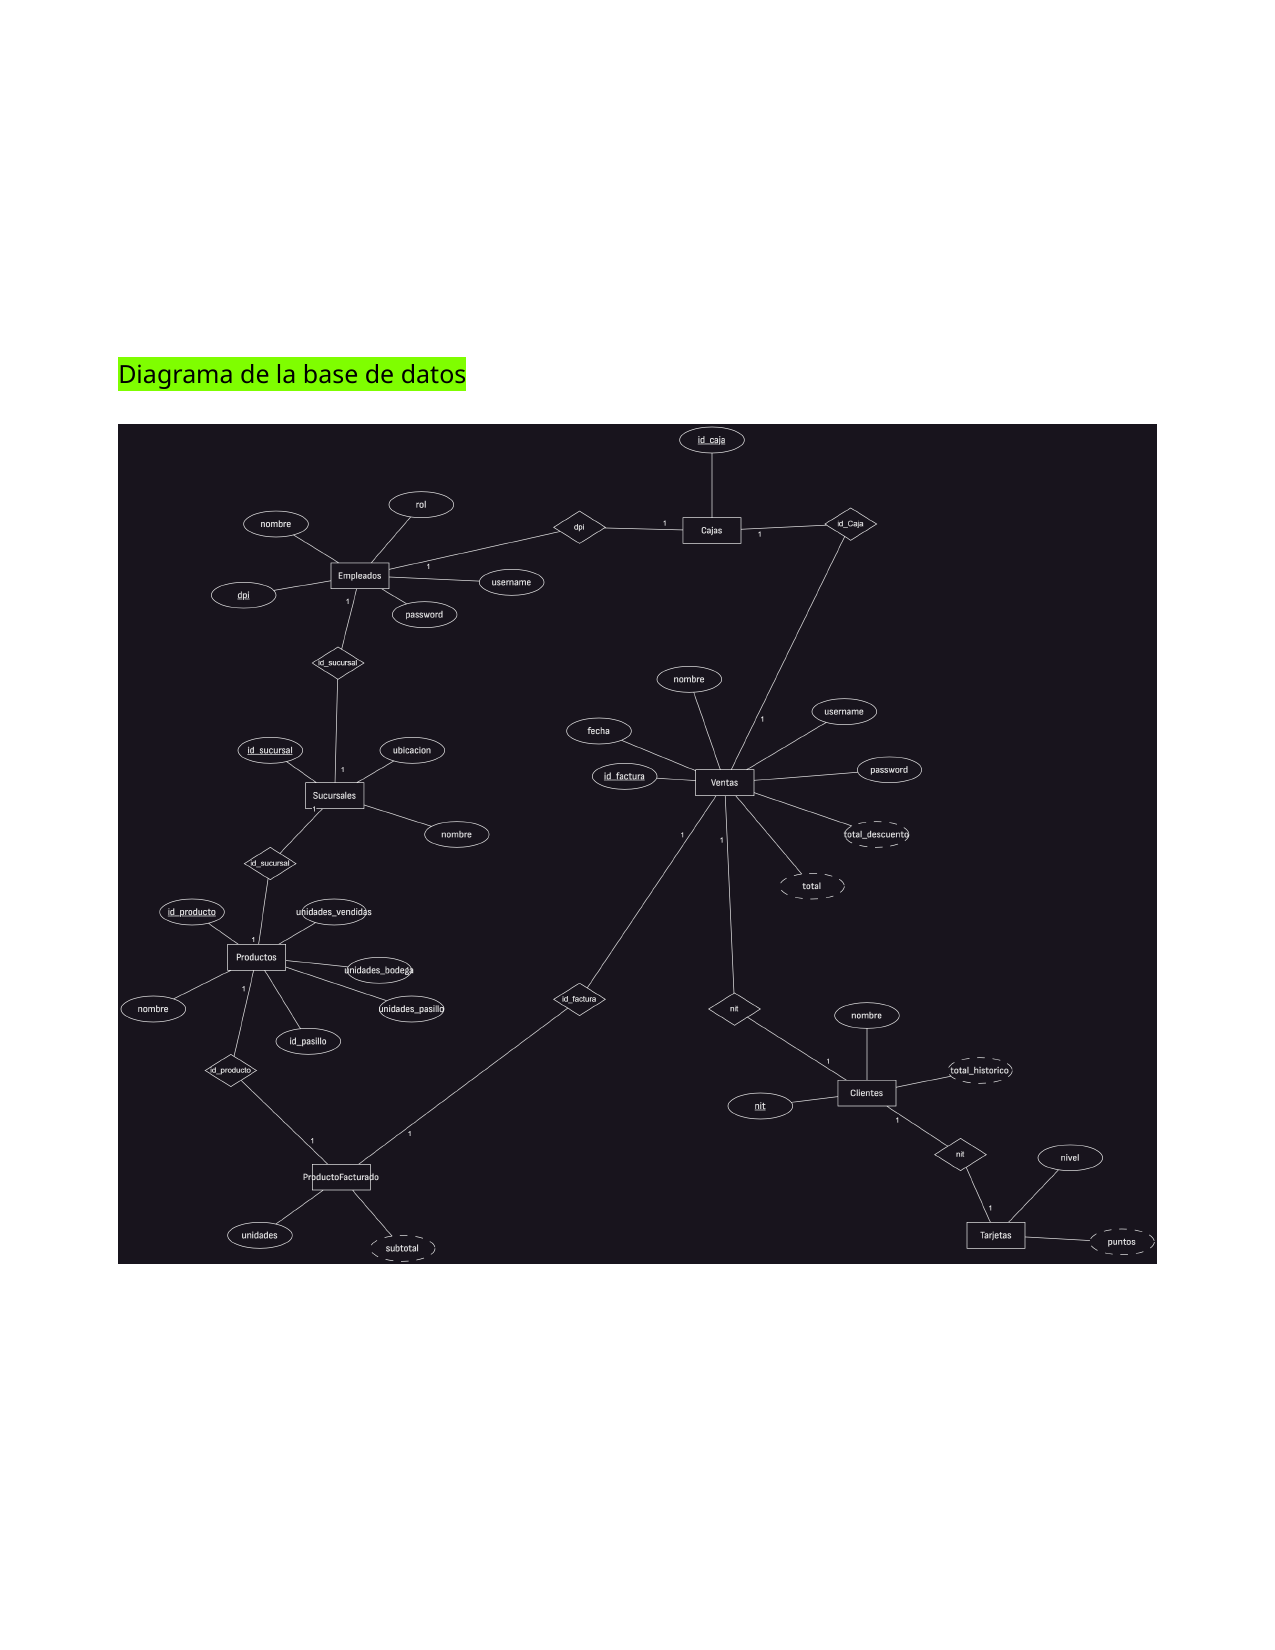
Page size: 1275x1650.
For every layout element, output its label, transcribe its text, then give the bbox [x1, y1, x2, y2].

text Diagrama de la base de datos [118, 357, 1157, 391]
picture [118, 424, 1157, 1264]
